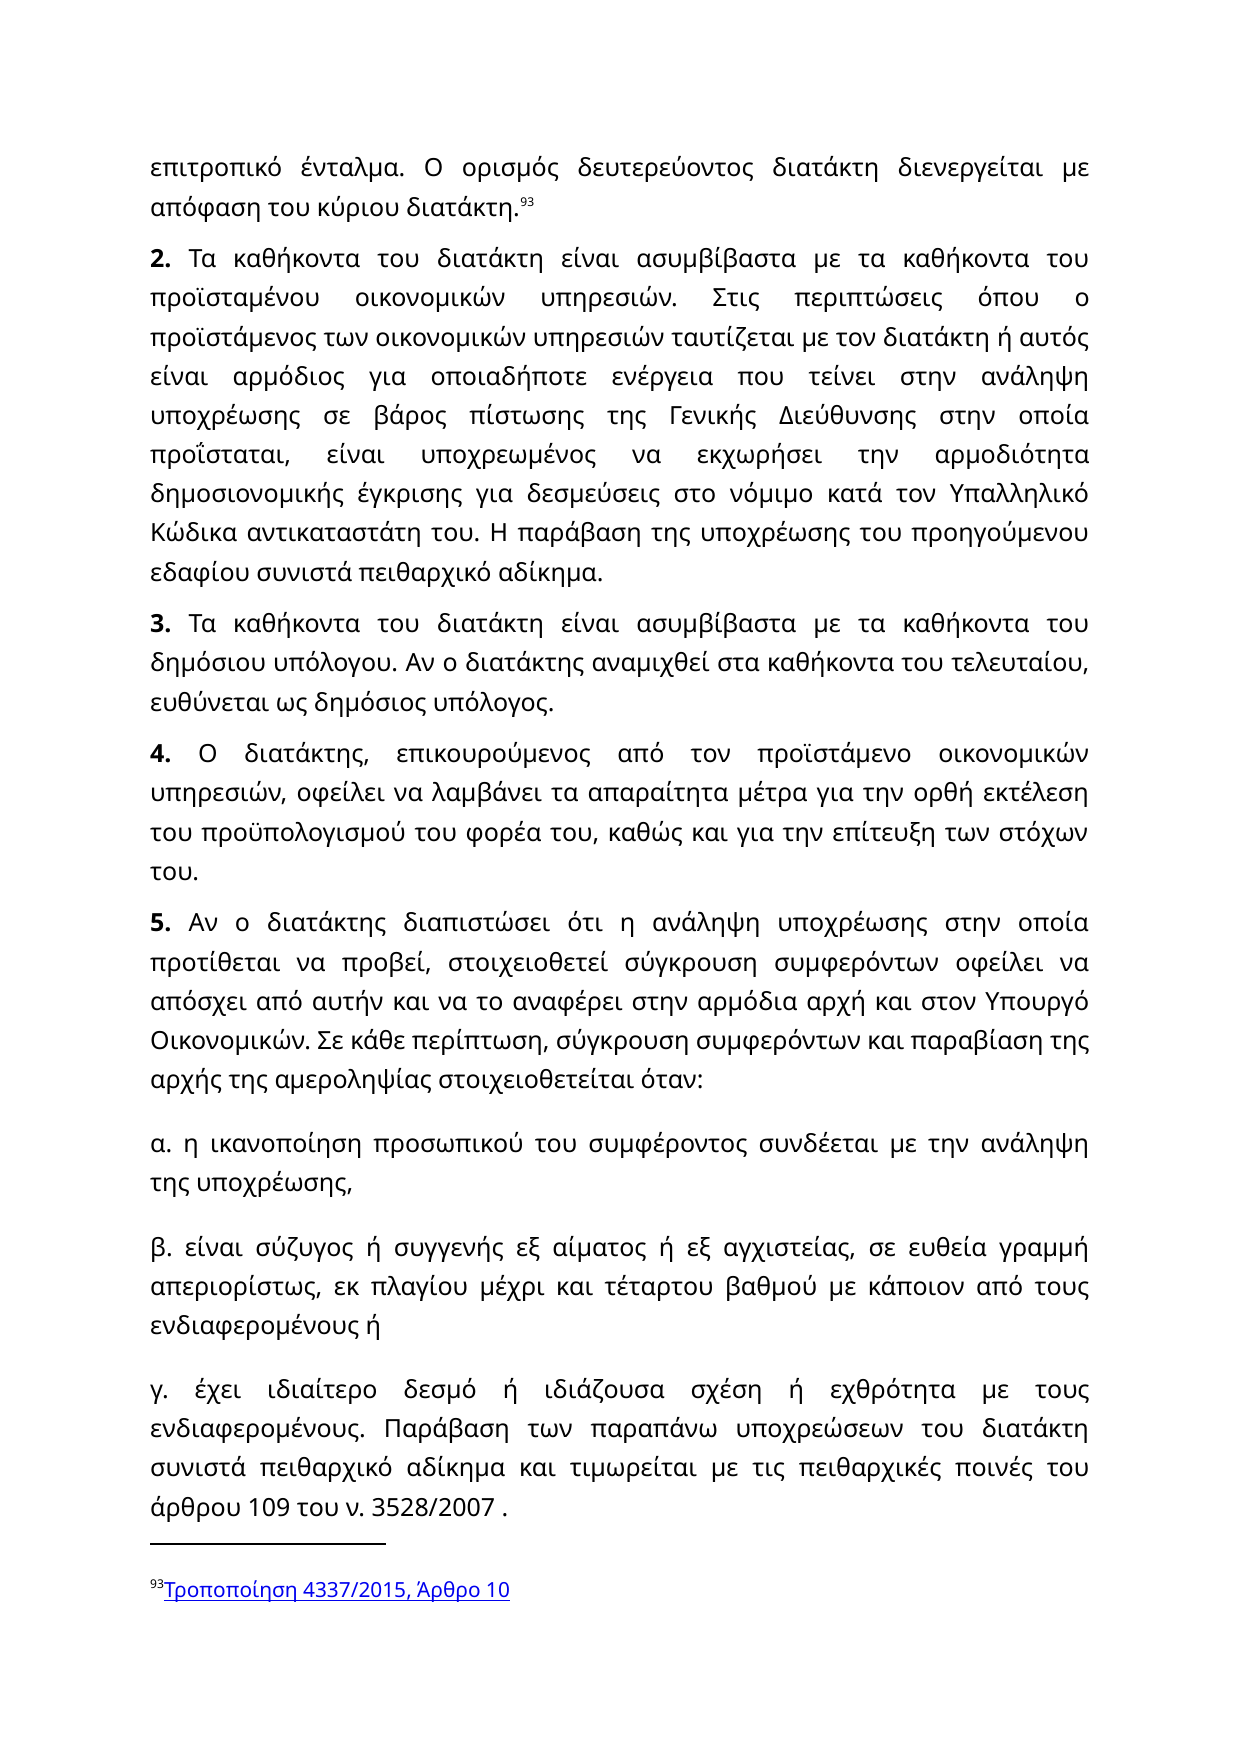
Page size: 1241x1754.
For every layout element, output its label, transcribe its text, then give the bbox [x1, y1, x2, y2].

text β. είναι σύζυγος ή συγγενής εξ αίματος ή εξ αγχιστείας, σε ευθεία γραμμή απεριορίστως, εκ πλαγίου μέχρι και τέταρτου βαθμού με κάποιον από τους ενδιαφερομένους ή [150, 1229, 1090, 1342]
text Τροποποίηση 4337/2015, Άρθρο 10 [150, 1576, 1090, 1604]
text γ. έχει ιδιαίτερο δεσμό ή ιδιάζουσα σχέση ή εχθρότητα με τους ενδιαφερομένους. Παράβαση των παραπάνω υποχρεώσεων του διατάκτη συνιστά πειθαρχικό αδίκημα και τιμωρείται με τις πειθαρχικές ποινές του άρθρου 109 του ν. 3528/2007 . [150, 1372, 1090, 1523]
text 4. Ο διατάκτης, επικουρούμενος από τον προϊστάμενο οικονομικών υπηρεσιών, οφείλει να λαμβάνει τα απαραίτητα μέτρα για την ορθή εκτέλεση του προϋπολογισμού του φορέα του, καθώς και για την επίτευξη των στόχων του. [150, 736, 1090, 887]
text 3. Τα καθήκοντα του διατάκτη είναι ασυμβίβαστα με τα καθήκοντα του δημόσιου υπόλογου. Αν ο διατάκτης αναμιχθεί στα καθήκοντα του τελευταίου, ευθύνεται ως δημόσιος υπόλογος. [150, 606, 1090, 718]
text α. η ικανοποίηση προσωπικού του συμφέροντος συνδέεται με την ανάληψη της υποχρέωσης, [150, 1126, 1090, 1199]
text 2. Τα καθήκοντα του διατάκτη είναι ασυμβίβαστα με τα καθήκοντα του προϊσταμένου οικονομικών υπηρεσιών. Στις περιπτώσεις όπου ο προϊστάμενος των οικονομικών υπηρεσιών ταυτίζεται με τον διατάκτη ή αυτός είναι αρμόδιος για οποιαδήποτε ενέργεια που τείνει στην ανάληψη υποχρέωσης σε βάρος πίστωσης της Γενικής Διεύθυνσης στην οποία προΐσταται, είναι υποχρεωμένος να εκχωρήσει την αρμοδιότητα δημοσιονομικής έγκρισης για δεσμεύσεις στο νόμιμο κατά τον Υπαλληλικό Κώδικα αντικαταστάτη του. Η παράβαση της υποχρέωσης του προηγούμενου εδαφίου συνιστά πειθαρχικό αδίκημα. [150, 241, 1090, 588]
text 5. Αν ο διατάκτης διαπιστώσει ότι η ανάληψη υποχρέωσης στην οποία προτίθεται να προβεί, στοιχειοθετεί σύγκρουση συμφερόντων οφείλει να απόσχει από αυτήν και να το αναφέρει στην αρμόδια αρχή και στον Υπουργό Οικονομικών. Σε κάθε περίπτωση, σύγκρουση συμφερόντων και παραβίαση της αρχής της αμεροληψίας στοιχειοθετείται όταν: [150, 905, 1090, 1096]
text επιτροπικό ένταλμα. Ο ορισμός δευτερεύοντος διατάκτη διενεργείται με απόφαση του κύριου διατάκτη. [150, 150, 1090, 223]
